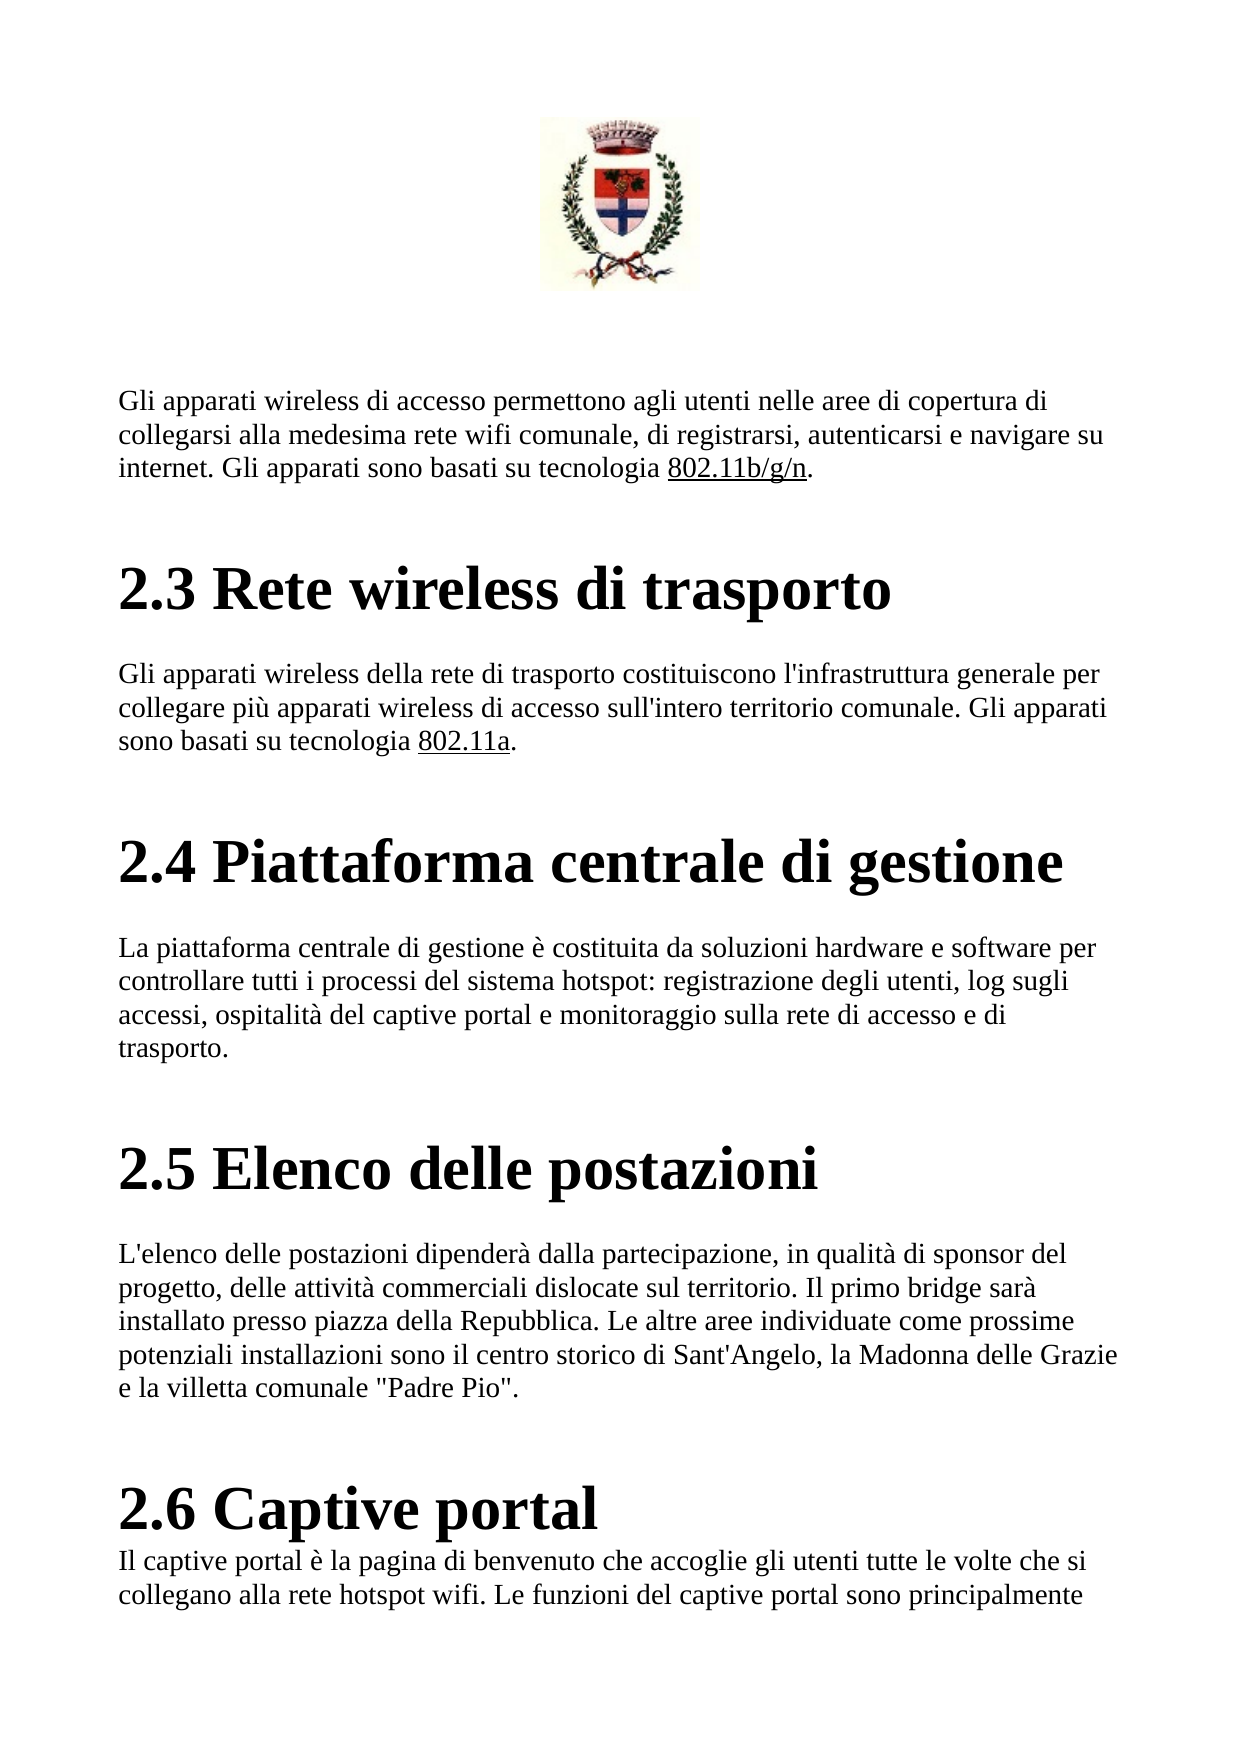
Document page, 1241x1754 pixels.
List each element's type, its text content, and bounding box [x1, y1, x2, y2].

text 2.4 Piattaforma centrale di gestione [118, 824, 1122, 896]
text Gli apparati wireless di accesso permettono agli utenti nelle aree di copertura di collegarsi alla medesima rete wifi comunale, di registrarsi, autenticarsi e navigare su internet. Gli apparati sono basati su tecnologia 802.11b/g/n. [118, 383, 1122, 484]
text 2.3 Rete wireless di trasporto Gli apparati wireless della rete di trasporto costituiscono l'infrastruttura generale per collegare più apparati wireless di accesso sull'intero territorio comunale. Gli apparati sono basati su tecnologia 802.11a. [118, 551, 1122, 757]
text La piattaforma centrale di gestione è costituita da soluzioni hardware e software per controllare tutti i processi del sistema hotspot: registrazione degli utenti, log sugli accessi, ospitalità del captive portal e monitoraggio sulla rete di accesso e di trasporto. [118, 930, 1122, 1064]
picture [540, 117, 700, 291]
text 2.5 Elenco delle postazioni [118, 1131, 1122, 1203]
text L'elenco delle postazioni dipenderà dalla partecipazione, in qualità di sponsor del progetto, delle attività commerciali dislocate sul territorio. Il primo bridge sarà installato presso piazza della Repubblica. Le altre aree individuate come prossime potenziali installazioni sono il centro storico di Sant'Angelo, la Madonna delle Grazie e la villetta comunale "Padre Pio". [118, 1236, 1122, 1404]
text 2.6 Captive portal Il captive portal è la pagina di benvenuto che accoglie gli utenti tutte le volte che si collegano alla rete hotspot wifi. Le funzioni del captive portal sono principalmente [118, 1438, 1122, 1610]
